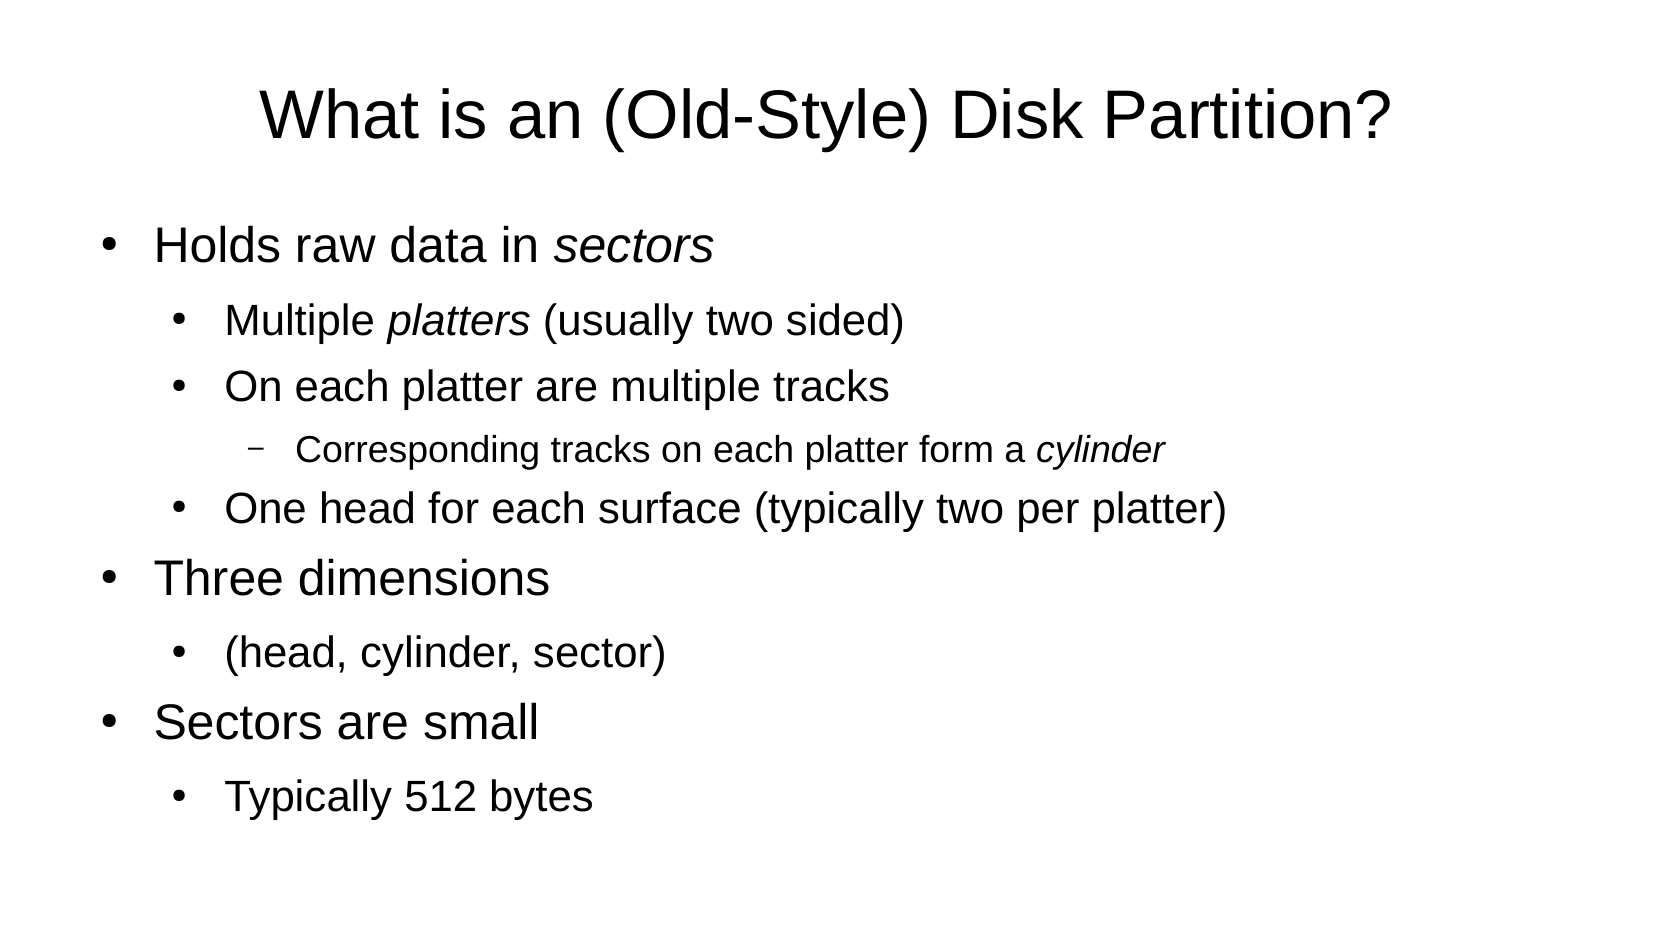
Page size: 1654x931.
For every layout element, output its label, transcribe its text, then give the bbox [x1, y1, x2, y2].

list Holds raw data in sectors Multiple platters (usually two sided) On each platter are multiple tracks Corresponding tracks on each platter form a cylinder One head for each surface (typically two per platter) Three dimensions (head, cylinder, sector) Sectors are small Typically 512 bytes [82, 217, 1571, 822]
title What is an (Old-Style) Disk Partition? [82, 37, 1571, 193]
